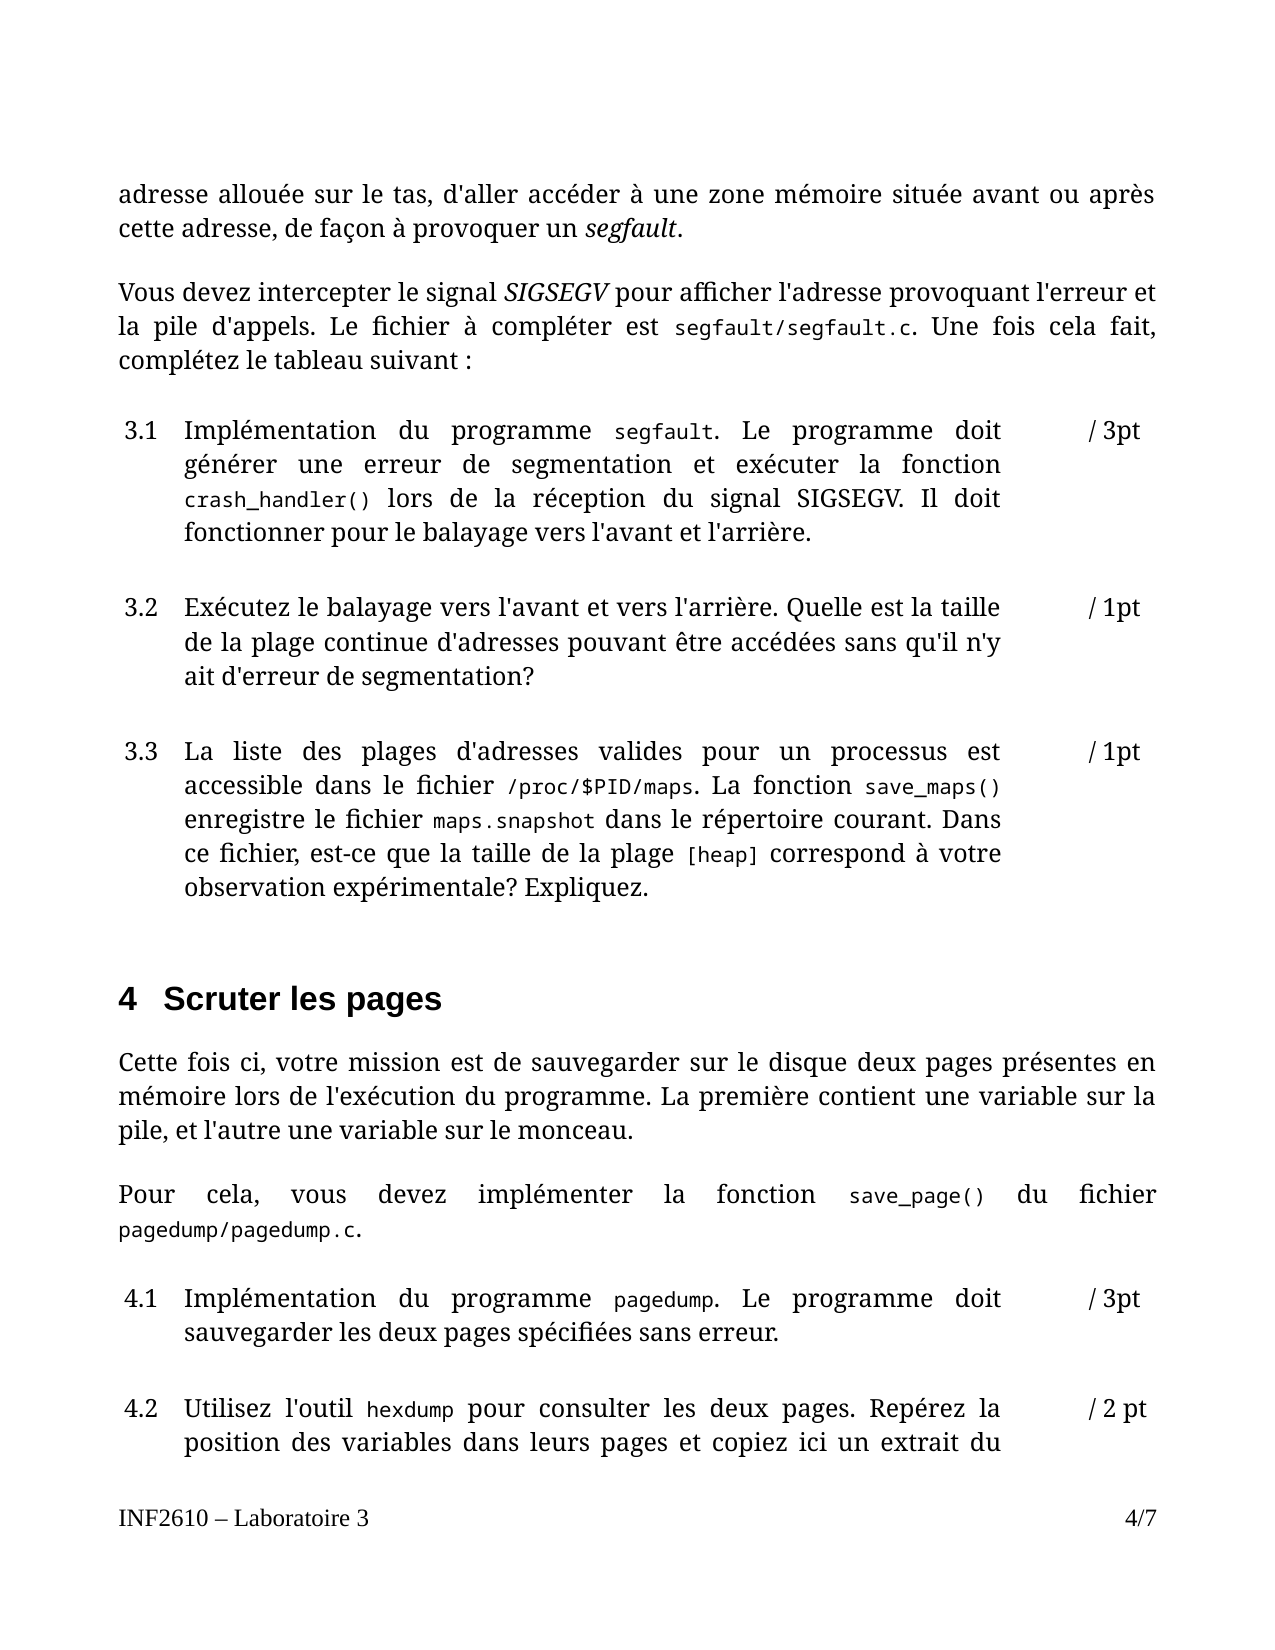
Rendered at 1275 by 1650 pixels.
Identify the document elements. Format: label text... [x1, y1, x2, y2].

table_cell [1008, 1370, 1077, 1464]
table_cell Exécutez le balayage vers l'avant et vers l'arrière. Quelle est la taille de la plage continue d'adresses pouvant être accédées sans qu'il n'y ait d'erreur de segmentation? [118, 569, 1007, 713]
table_cell [1008, 569, 1077, 713]
table_header [1008, 392, 1077, 569]
table_header Implémentation du programme pagedump. Le programme doit sauvegarder les deux pages spécifiées sans erreur. [118, 1260, 1007, 1369]
text Pour cela, vous devez implémenter la fonction save_page() du fichier pagedump/pagedump.c. [118, 1177, 1157, 1245]
text Vous devez intercepter le signal SIGSEGV pour afficher l'adresse provoquant l'erreur et la pile d'appels. Le fichier à compléter est segfault/segfault.c. Une fois cela fait, complétez le tableau suivant : [118, 274, 1157, 377]
table_cell La liste des plages d'adresses valides pour un processus est accessible dans le fichier /proc/$PID/maps. La fonction save_maps() enregistre le fichier maps.snapshot dans le répertoire courant. Dans ce fichier, est-ce que la taille de la plage [heap] correspond à votre observation expérimentale? Expliquez. [118, 713, 1007, 925]
table_cell / 2 pt [1077, 1370, 1157, 1464]
table_header / 3pt [1077, 1260, 1157, 1369]
table_cell [1008, 713, 1077, 925]
table_header / 3pt [1077, 392, 1157, 569]
text adresse allouée sur le tas, d'aller accéder à une zone mémoire située avant ou après cette adresse, de façon à provoquer un segfault. [118, 176, 1157, 244]
table_header Implémentation du programme segfault. Le programme doit générer une erreur de segmentation et exécuter la fonction crash_handler() lors de la réception du signal SIGSEGV. Il doit fonctionner pour le balayage vers l'avant et l'arrière. [118, 392, 1007, 569]
table_cell / 1pt [1077, 569, 1157, 713]
table_cell / 1pt [1077, 713, 1157, 925]
subtitle Scruter les pages [118, 978, 1157, 1017]
table_header [1008, 1260, 1077, 1369]
text Cette fois ci, votre mission est de sauvegarder sur le disque deux pages présentes en mémoire lors de l'exécution du programme. La première contient une variable sur la pile, et l'autre une variable sur le monceau. [118, 1045, 1157, 1147]
table_cell Utilisez l'outil hexdump pour consulter les deux pages. Repérez la position des variables dans leurs pages et copiez ici un extrait du [118, 1370, 1007, 1464]
